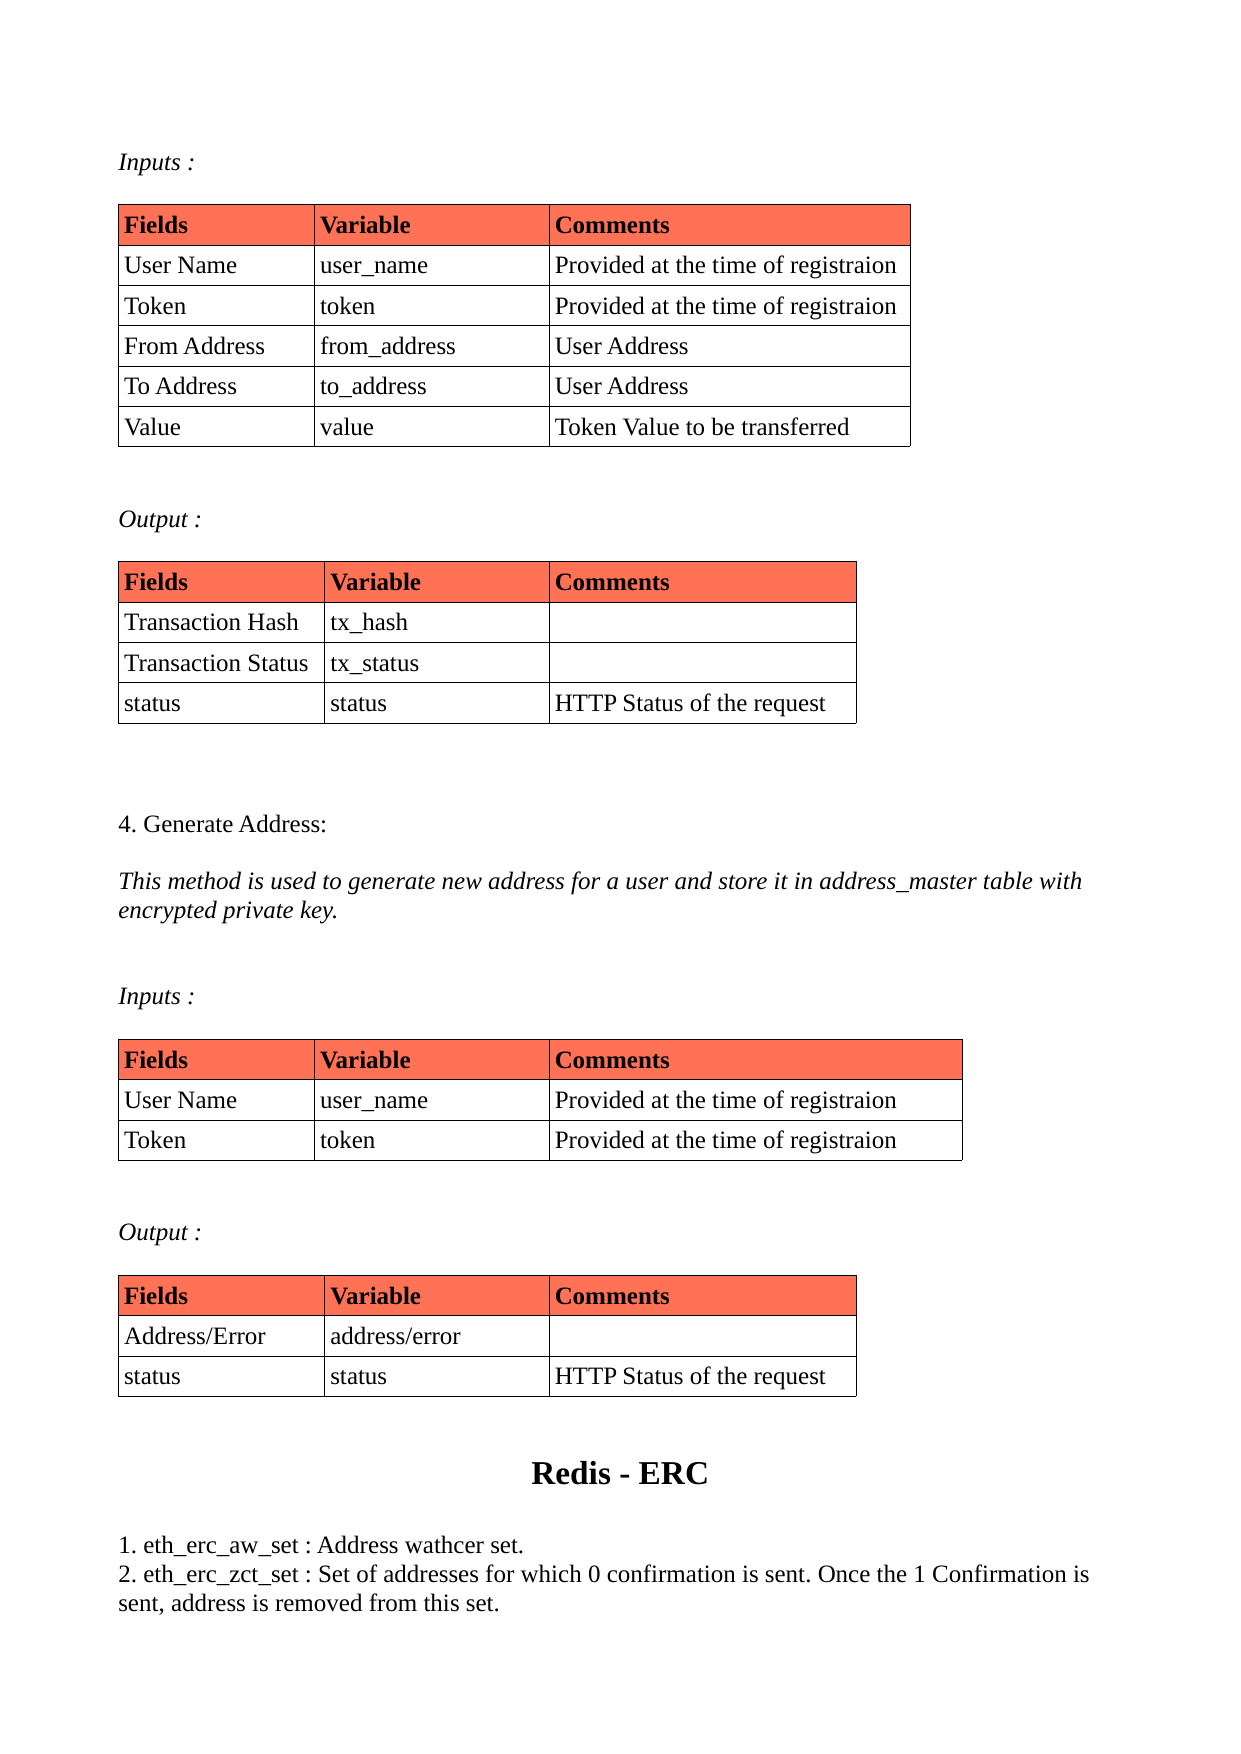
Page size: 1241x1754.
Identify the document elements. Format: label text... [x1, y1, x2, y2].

table_header Fields [119, 205, 314, 245]
table_cell status [119, 1357, 324, 1396]
table_cell token [315, 286, 549, 325]
text Inputs : [118, 147, 1122, 176]
table_cell status [119, 683, 324, 723]
table_cell User Name [119, 246, 314, 285]
table_cell [550, 603, 856, 642]
table_cell [550, 1316, 856, 1356]
table_header Comments [550, 1276, 856, 1315]
text Inputs : [118, 981, 1122, 1010]
text This method is used to generate new address for a user and store it in address_master table with encrypted private key. [118, 866, 1122, 924]
table_header Variable [315, 1040, 549, 1079]
table_header Variable [315, 205, 549, 245]
table_cell from_address [315, 326, 549, 366]
table_cell Provided at the time of registraion [550, 1121, 962, 1160]
text 1. eth_erc_aw_set : Address wathcer set. [118, 1530, 1122, 1559]
table_cell address/error [325, 1316, 549, 1356]
table_cell tx_hash [325, 603, 549, 642]
table_cell status [325, 683, 549, 723]
table_header Comments [550, 562, 856, 602]
table_cell value [315, 407, 549, 446]
table_header Comments [550, 1040, 962, 1079]
table_header Variable [325, 562, 549, 602]
table_cell Provided at the time of registraion [550, 246, 910, 285]
table_cell Provided at the time of registraion [550, 1080, 962, 1119]
text Output : [118, 1217, 1122, 1246]
table_cell Token [119, 1121, 314, 1160]
table_cell User Address [550, 367, 910, 406]
table_cell status [325, 1357, 549, 1396]
table_cell [550, 643, 856, 682]
table_cell Token [119, 286, 314, 325]
text Redis - ERC [118, 1453, 1122, 1492]
table_cell HTTP Status of the request [550, 683, 856, 723]
text 4. Generate Address: [118, 809, 1122, 838]
table_cell Transaction Status [119, 643, 324, 682]
table_cell Token Value to be transferred [550, 407, 910, 446]
table_cell user_name [315, 246, 549, 285]
text 2. eth_erc_zct_set : Set of addresses for which 0 confirmation is sent. Once the 1 Confirmation is sent, address is removed from this set. [118, 1559, 1122, 1616]
table_header Fields [119, 562, 324, 602]
table_cell Provided at the time of registraion [550, 286, 910, 325]
table_cell Transaction Hash [119, 603, 324, 642]
table_cell tx_status [325, 643, 549, 682]
table_cell token [315, 1121, 549, 1160]
table_cell Address/Error [119, 1316, 324, 1356]
table_cell to_address [315, 367, 549, 406]
table_cell HTTP Status of the request [550, 1357, 856, 1396]
table_header Fields [119, 1276, 324, 1315]
table_cell Value [119, 407, 314, 446]
table_cell From Address [119, 326, 314, 366]
table_header Fields [119, 1040, 314, 1079]
table_cell User Name [119, 1080, 314, 1119]
table_header Comments [550, 205, 910, 245]
table_cell User Address [550, 326, 910, 366]
table_cell To Address [119, 367, 314, 406]
table_cell user_name [315, 1080, 549, 1119]
text Output : [118, 504, 1122, 533]
table_header Variable [325, 1276, 549, 1315]
